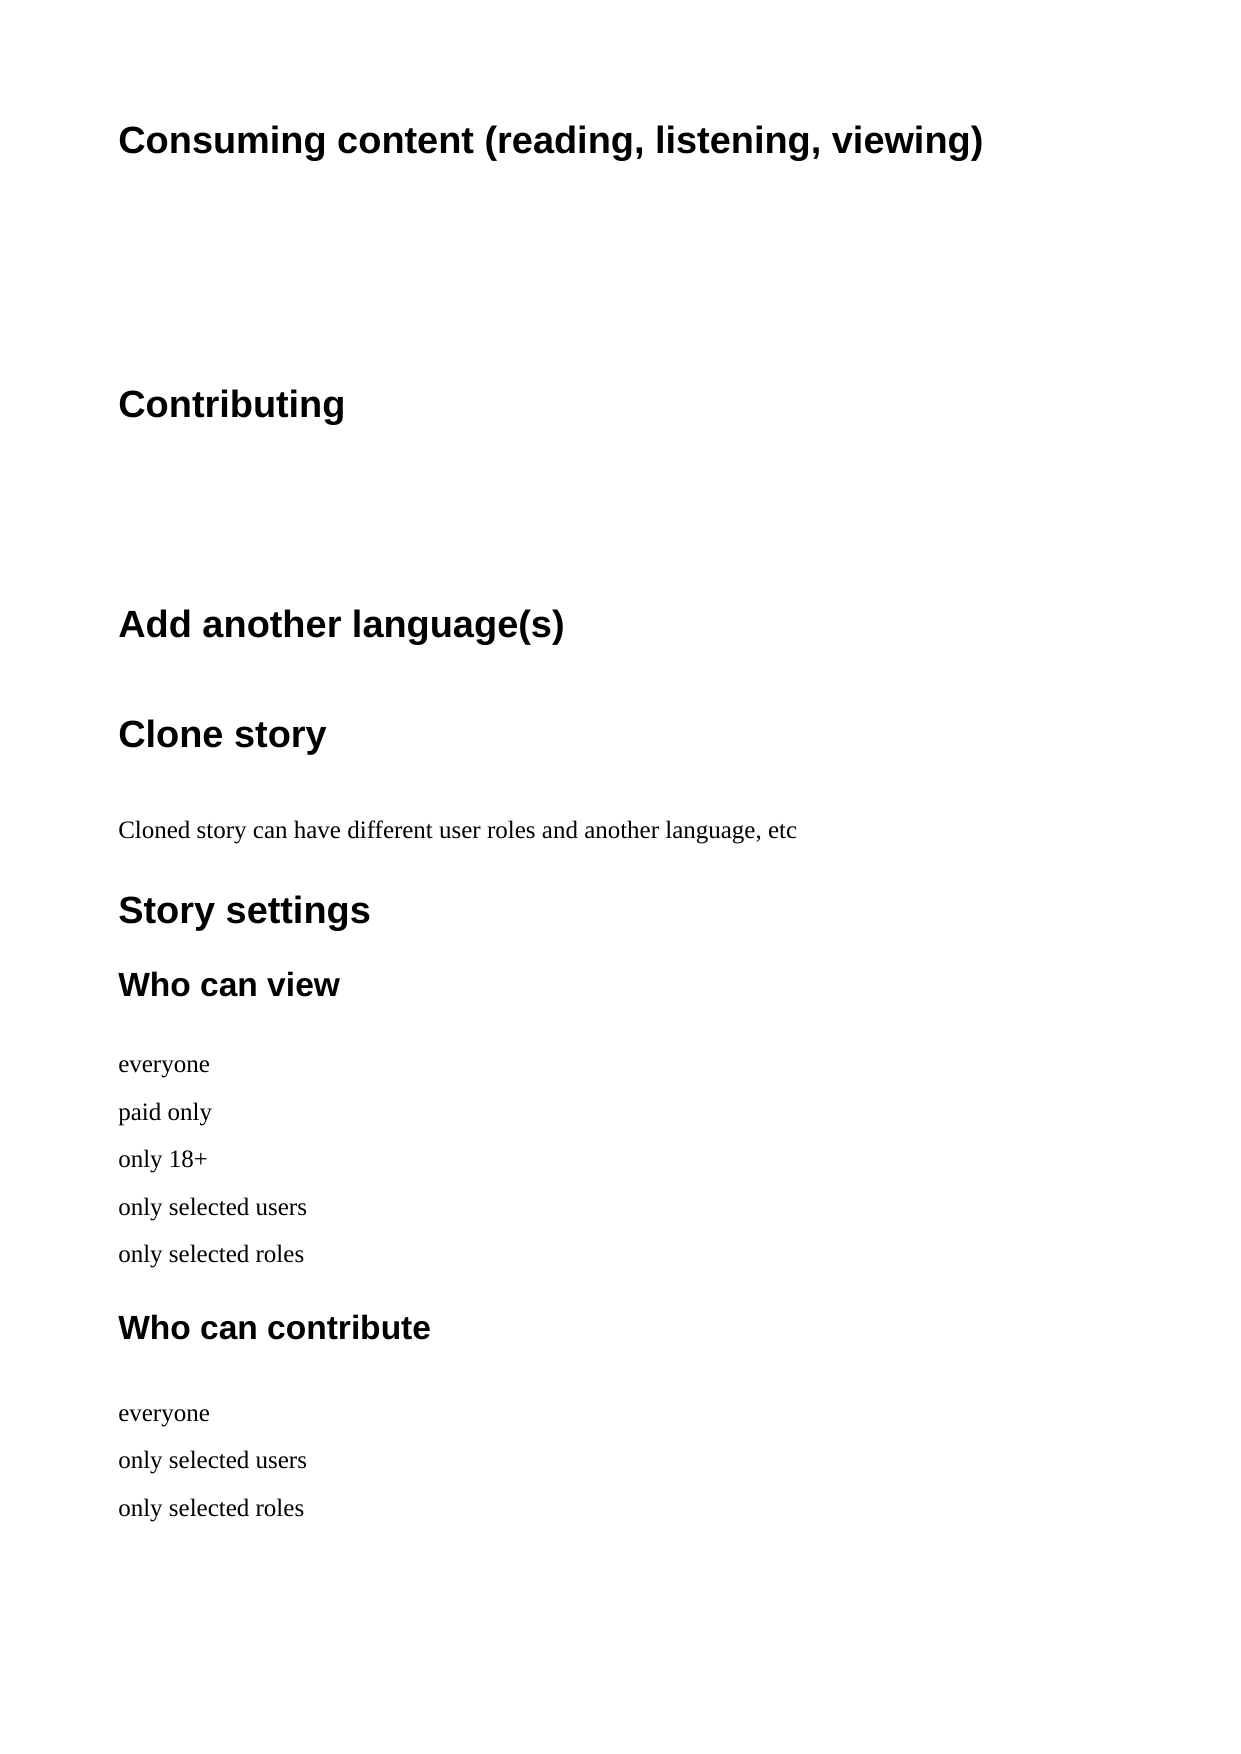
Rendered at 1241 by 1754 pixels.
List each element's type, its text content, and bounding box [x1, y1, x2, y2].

subtitle Who can view [118, 965, 1122, 1004]
text Cloned story can have different user roles and another language, etc [118, 815, 1122, 844]
text only selected roles [118, 1493, 1122, 1522]
text only 18+ [118, 1144, 1122, 1173]
subtitle Who can contribute [118, 1308, 1122, 1385]
text only selected users [118, 1445, 1122, 1474]
subtitle Clone story [118, 712, 1122, 755]
subtitle Consuming content (reading, listening, viewing) [118, 118, 1122, 249]
text paid only [118, 1097, 1122, 1126]
subtitle Add another language(s) [118, 558, 1122, 645]
text everyone [118, 1398, 1122, 1427]
text everyone [118, 1016, 1122, 1078]
text only selected users [118, 1192, 1122, 1221]
text only selected roles [118, 1239, 1122, 1268]
subtitle Story settings [118, 888, 1122, 932]
subtitle Contributing [118, 382, 1122, 425]
